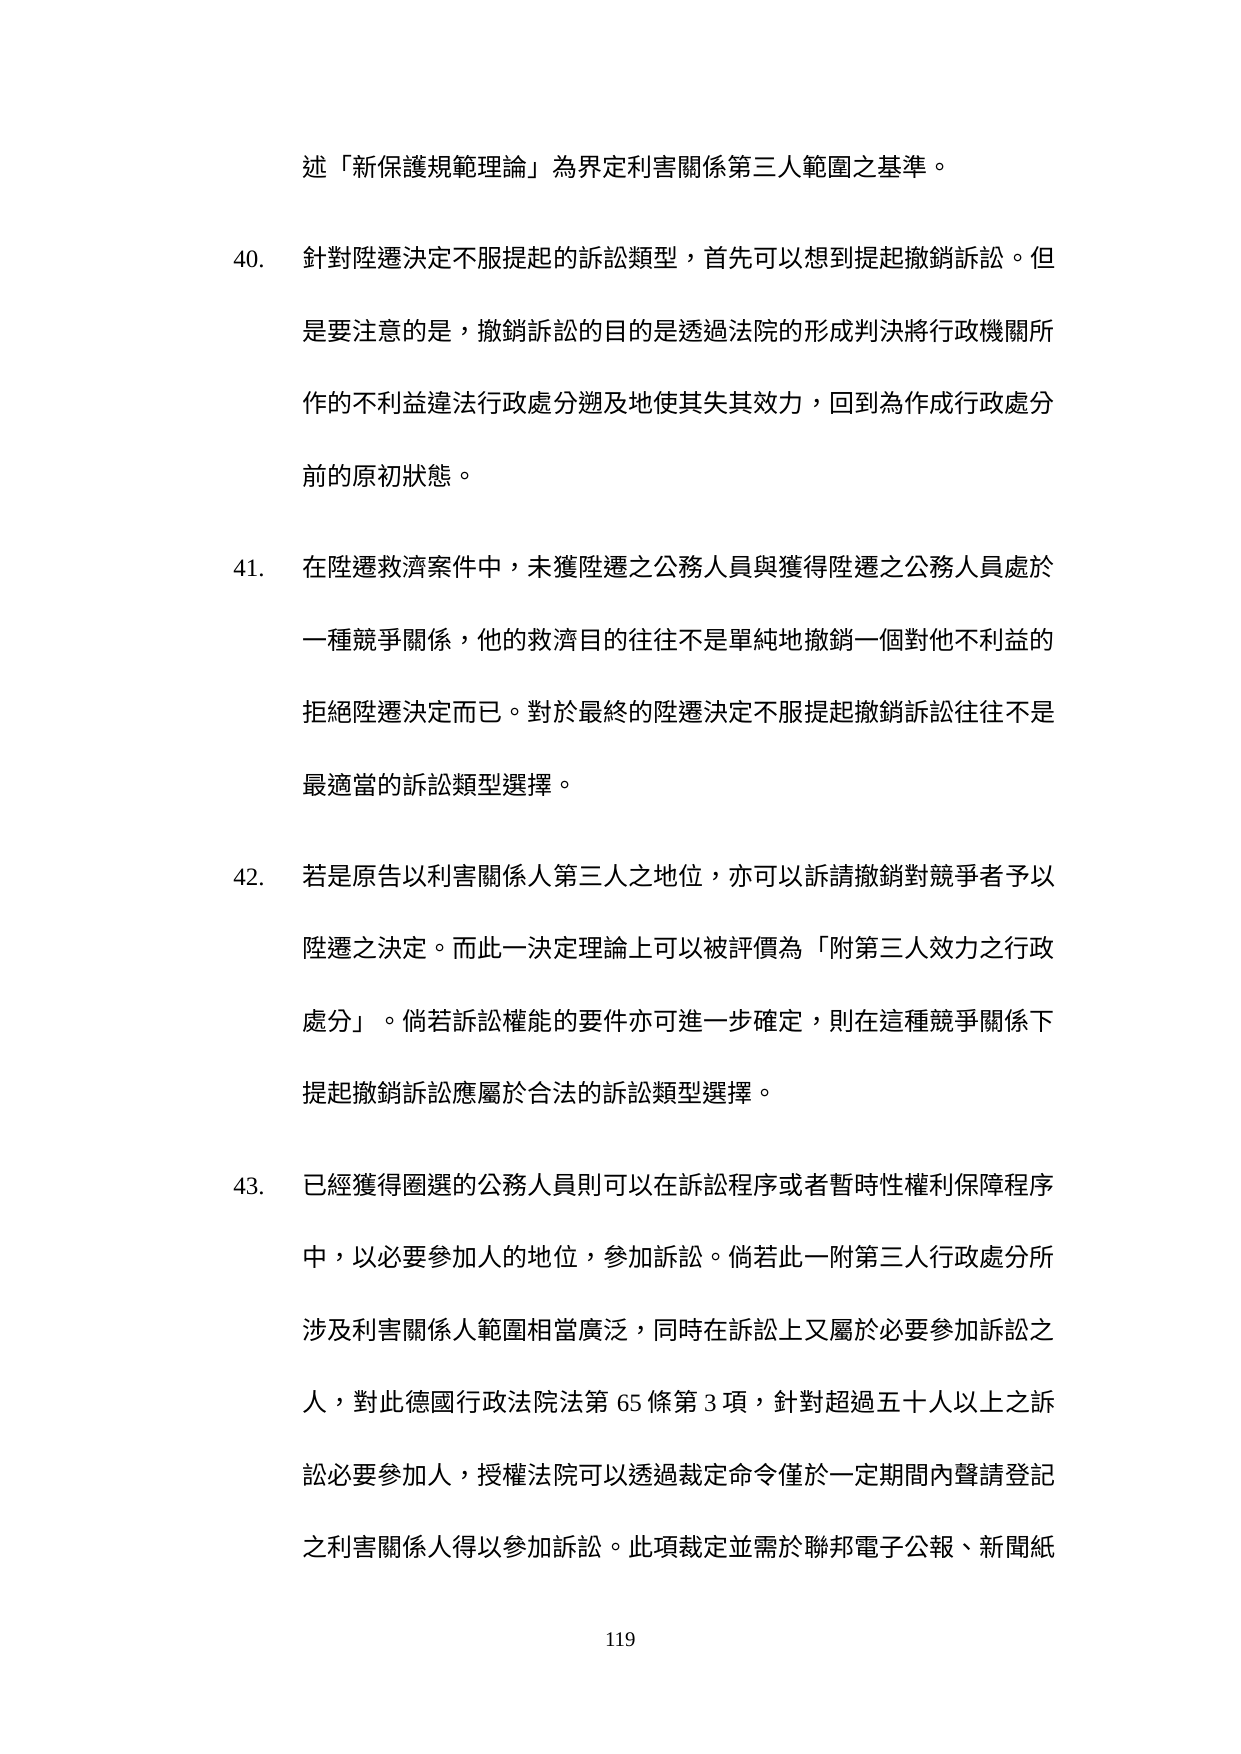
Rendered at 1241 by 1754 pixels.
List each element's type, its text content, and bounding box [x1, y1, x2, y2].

list 述「新保護規範理論」為界定利害關係第三人範圍之基準。 [233, 148, 1057, 184]
list 在陞遷救濟案件中，未獲陞遷之公務人員與獲得陞遷之公務人員處於一種競爭關係，他的救濟目的往往不是單純地撤銷一個對他不利益的拒絕陞遷決定而已。對於最終的陞遷決定不服提起撤銷訴訟往往不是最適當的訴訟類型選擇。 [233, 548, 1057, 801]
list 針對陞遷決定不服提起的訴訟類型，首先可以想到提起撤銷訴訟。但是要注意的是，撤銷訴訟的目的是透過法院的形成判決將行政機關所作的不利益違法行政處分遡及地使其失其效力，回到為作成行政處分前的原初狀態。 [233, 239, 1057, 493]
list 若是原告以利害關係人第三人之地位，亦可以訴請撤銷對競爭者予以陞遷之決定。而此一決定理論上可以被評價為「附第三人效力之行政處分」。倘若訴訟權能的要件亦可進一步確定，則在這種競爭關係下提起撤銷訴訟應屬於合法的訴訟類型選擇。 [233, 856, 1057, 1110]
list 已經獲得圈選的公務人員則可以在訴訟程序或者暫時性權利保障程序中，以必要參加人的地位，參加訴訟。倘若此一附第三人行政處分所涉及利害關係人範圍相當廣泛，同時在訴訟上又屬於必要參加訴訟之人，對此德國行政法院法第65條第3項，針對超過五十人以上之訴訟必要參加人，授權法院可以透過裁定命令僅於一定期間內聲請登記之利害關係人得以參加訴訟。此項裁定並需於聯邦電子公報、新聞紙 [233, 1165, 1057, 1564]
